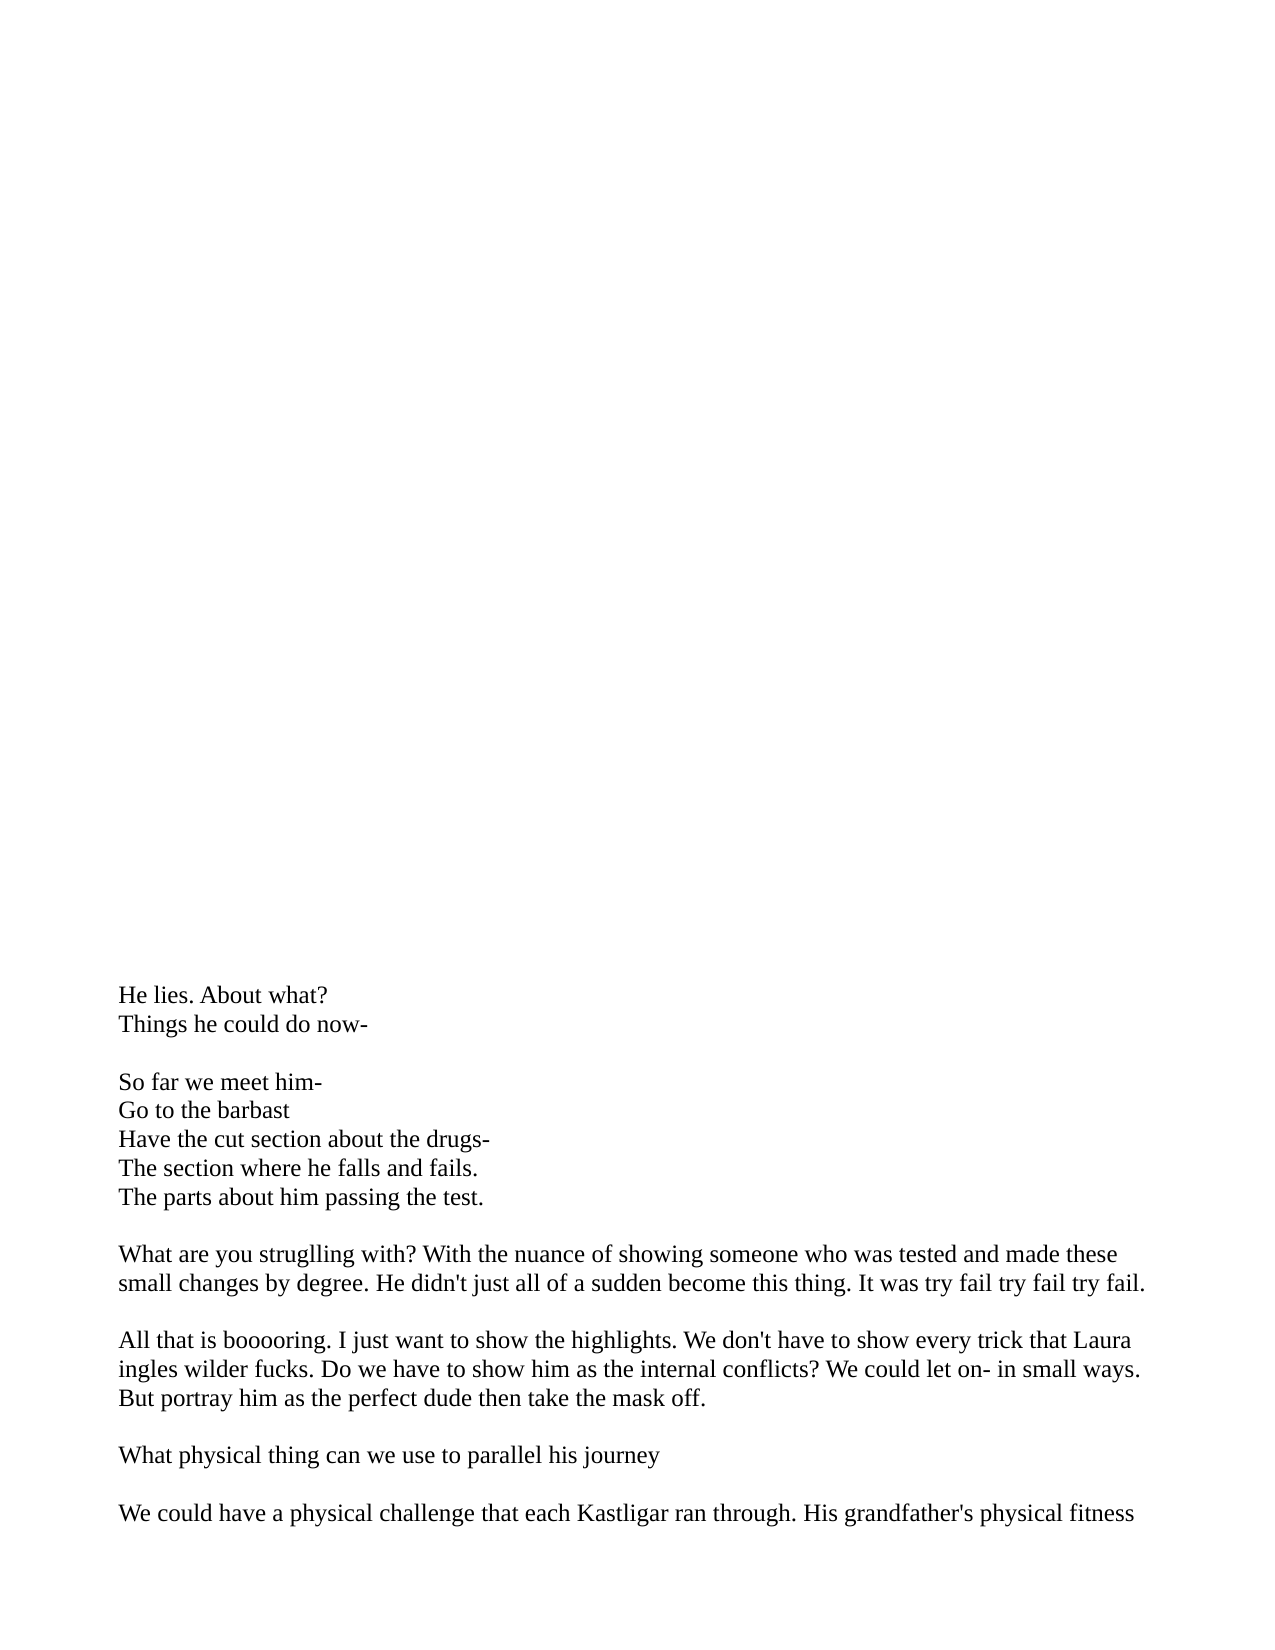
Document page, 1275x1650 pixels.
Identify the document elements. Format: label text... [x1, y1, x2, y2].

text What are you struglling with? With the nuance of showing someone who was tested and made these small changes by degree. He didn't just all of a sudden become this thing. It was try fail try fail try fail. [118, 1239, 1157, 1297]
text So far we meet him- [118, 1067, 1157, 1096]
text He lies. About what? Things he could do now- [118, 981, 1157, 1038]
text What physical thing can we use to parallel his journey We could have a physical challenge that each Kastligar ran through. His grandfather's physical fitness [118, 1441, 1157, 1527]
text Go to the barbast [118, 1096, 1157, 1124]
text The section where he falls and fails. [118, 1153, 1157, 1182]
text The parts about him passing the test. [118, 1182, 1157, 1211]
text Have the cut section about the drugs- [118, 1124, 1157, 1153]
text All that is booooring. I just want to show the highlights. We don't have to show every trick that Laura ingles wilder fucks. Do we have to show him as the internal conflicts? We could let on- in small ways. But portray him as the perfect dude then take the mask off. [118, 1326, 1157, 1412]
